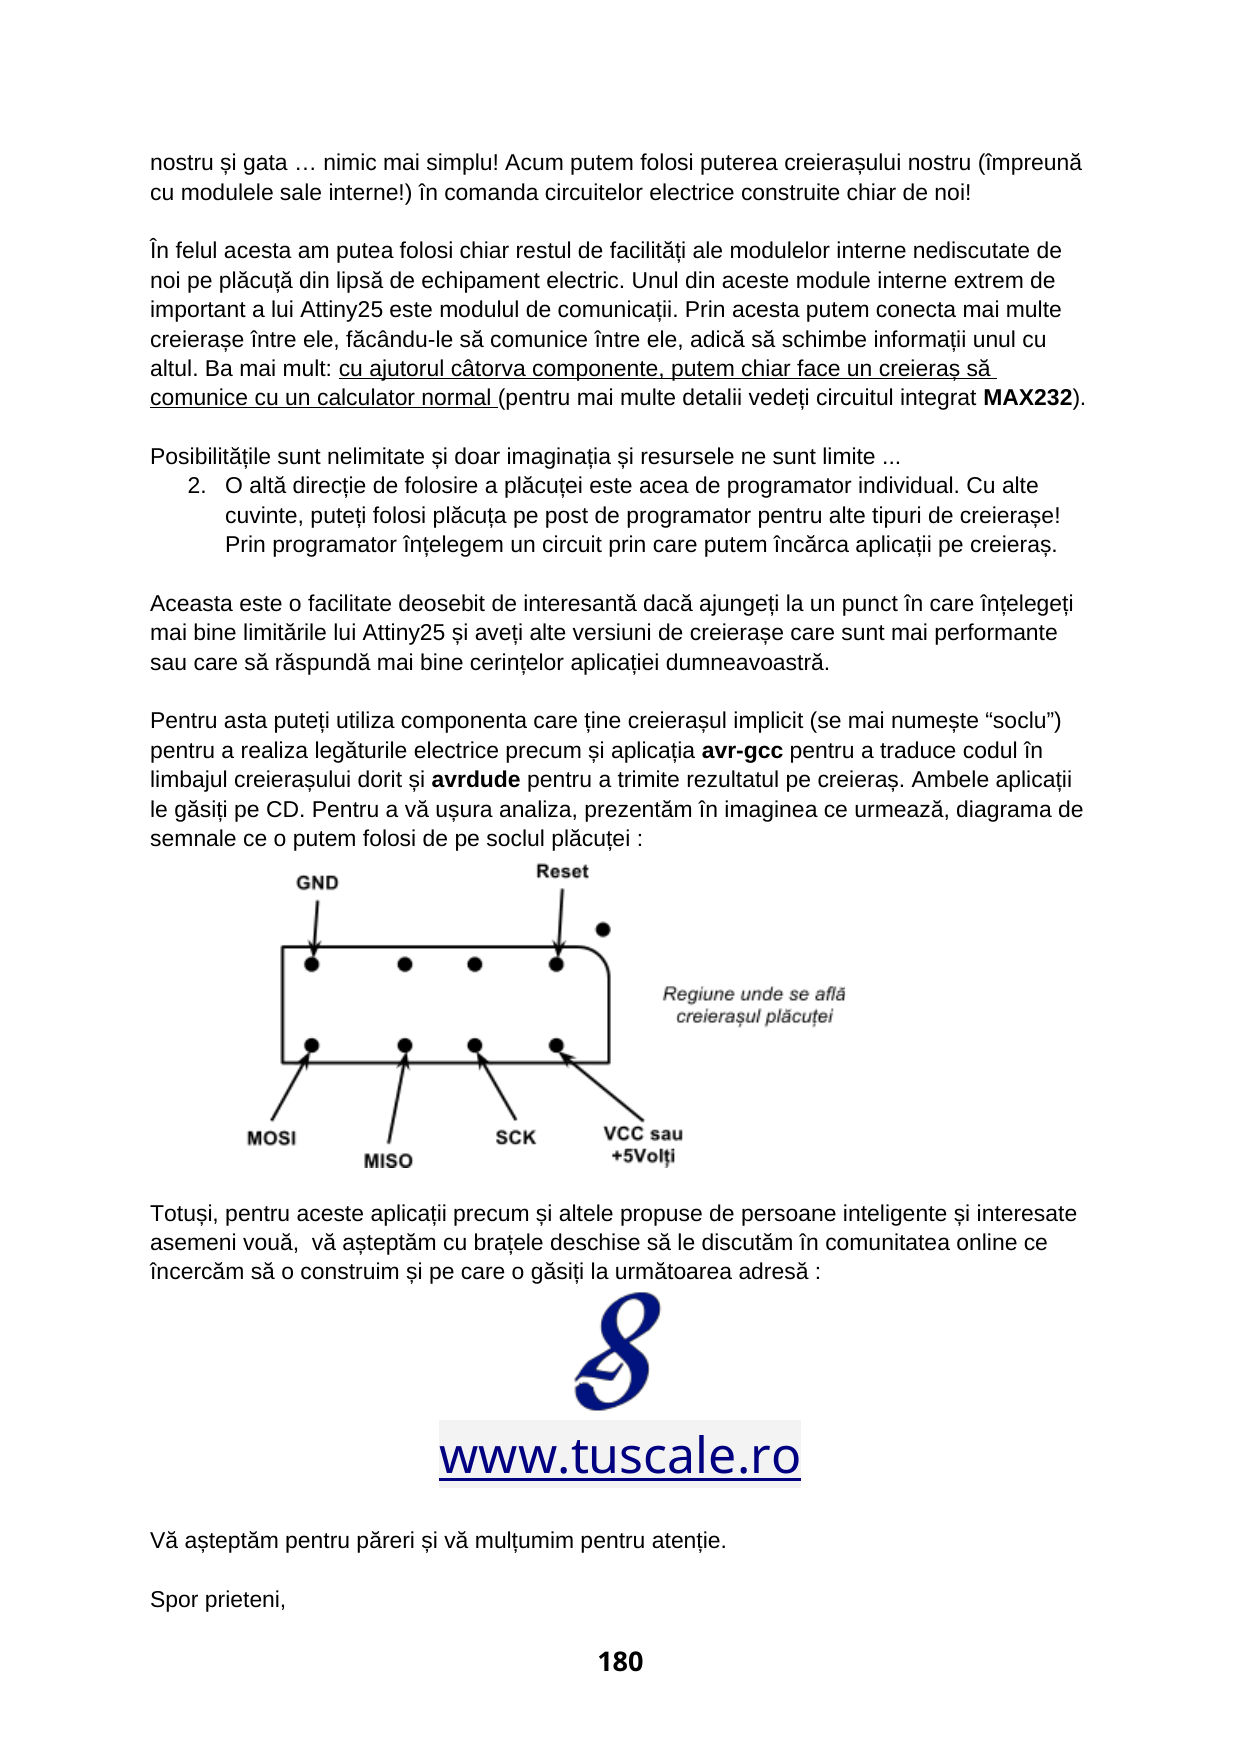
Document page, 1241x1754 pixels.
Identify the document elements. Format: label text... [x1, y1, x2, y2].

picture [225, 855, 846, 1168]
text Pentru asta puteți utiliza componenta care ține creierașul implicit (se mai numește “soclu”) pentru a realiza legăturile electrice precum și aplicația avr-gcc pentru a traduce codul în limbajul creierașului dorit și avrdude pentru a trimite rezultatul pe creieraș. Ambele aplicații le găsiți pe CD. Pentru a vă ușura analiza, prezentăm în imaginea ce urmează, diagrama de semnale ce o putem folosi de pe soclul plăcuței : [150, 708, 1091, 851]
text nostru și gata … nimic mai simplu! Acum putem folosi puterea creierașului nostru (împreună cu modulele sale interne!) în comanda circuitelor electrice construite chiar de noi! [150, 150, 1091, 205]
text Aceasta este o facilitate deosebit de interesantă dacă ajungeți la un punct în care înțelegeți mai bine limitările lui Attiny25 și aveți alte versiuni de creierașe care sunt mai performante sau care să răspundă mai bine cerințelor aplicației dumneavoastră. [150, 591, 1091, 675]
text În felul acesta am putea folosi chiar restul de facilități ale modulelor interne nediscutate de noi pe plăcuță din lipsă de echipament electric. Unul din aceste module interne extrem de important a lui Attiny25 este modulul de comunicații. Prin acesta putem conecta mai multe creierașe între ele, făcându-le să comunice între ele, adică să schimbe informații unul cu altul. Ba mai mult: cu ajutorul câtorva componente, putem chiar face un creieraș să comunice cu un calculator normal (pentru mai multe detalii vedeți circuitul integrat MAX232). [150, 238, 1091, 411]
text Vă așteptăm pentru păreri și vă mulțumim pentru atenție. [150, 1528, 1091, 1554]
text www.tuscale.ro [150, 1420, 1091, 1488]
list O altă direcție de folosire a plăcuței este acea de programator individual. Cu alte cuvinte, puteți folosi plăcuța pe post de programator pentru alte tipuri de creierașe! Prin programator înțelegem un circuit prin care putem încărca aplicații pe creieraș. [187, 473, 1091, 557]
text Totuși, pentru aceste aplicații precum și altele propuse de persoane inteligente și interesate asemeni vouă, vă așteptăm cu brațele deschise să le discutăm în comunitatea online ce încercăm să o construim și pe care o găsiți la următoarea adresă : [150, 1200, 1091, 1285]
text Posibilitățile sunt nelimitate și doar imaginația și resursele ne sunt limite ... [150, 444, 1091, 469]
text Spor prieteni, [150, 1587, 1091, 1612]
picture [570, 1288, 671, 1417]
